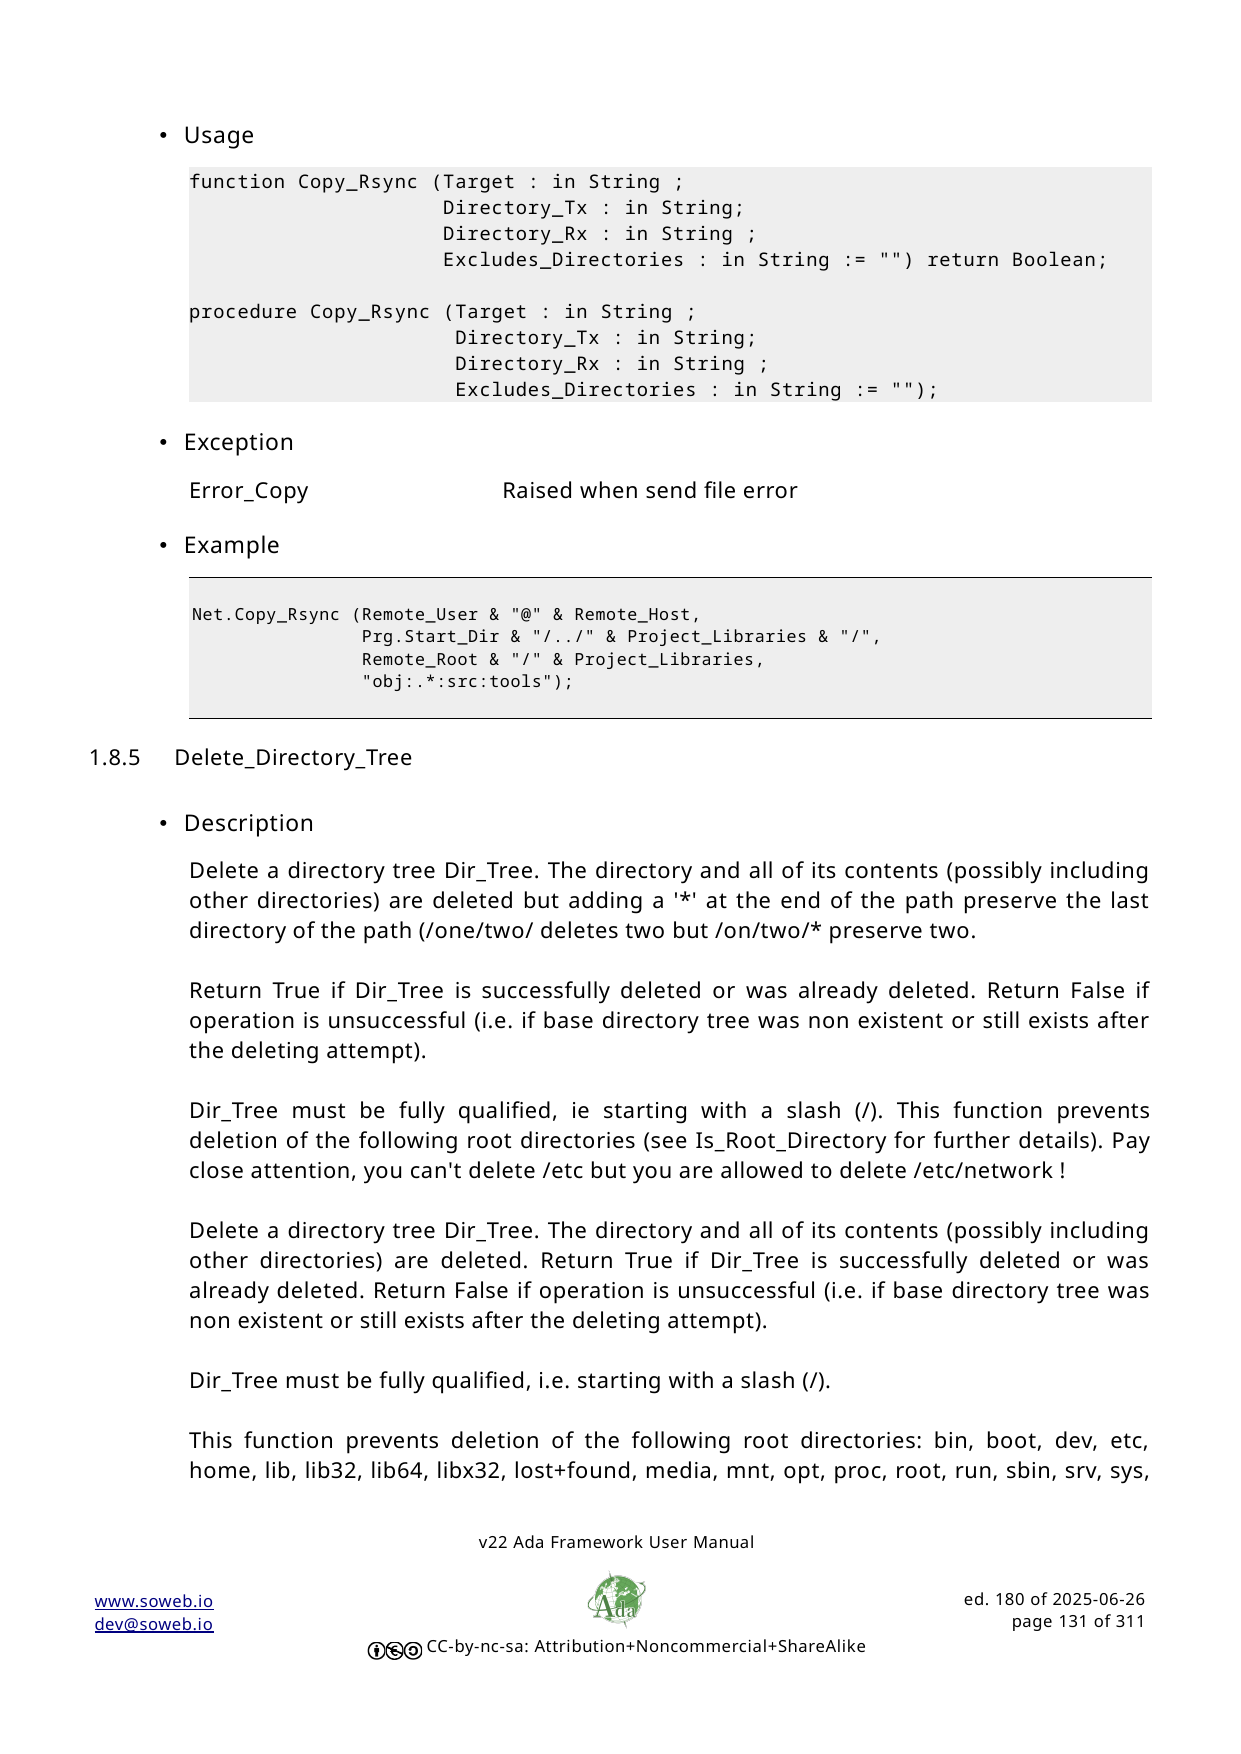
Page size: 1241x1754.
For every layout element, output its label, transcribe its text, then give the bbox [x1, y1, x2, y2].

text Delete a directory tree Dir_Tree. The directory and all of its contents (possibly including other directories) are deleted. Return True if Dir_Tree is successfully deleted or was already deleted. Return False if operation is unsuccessful (i.e. if base directory tree was non existent or still exists after the deleting attempt). [189, 1215, 1152, 1335]
subtitle Usage [159, 118, 1152, 150]
picture [587, 1570, 646, 1629]
subtitle Example [159, 528, 1152, 559]
picture [367, 1642, 423, 1660]
text function Copy_Rsync (Target : in String ; Directory_Tx : in String; Directory_Rx : in String ; Excludes_Directories : in String := "") return Boolean; procedure Copy_Rsync (Target : in String ; Directory_Tx : in String; Directory_Rx : in String ; Excludes_Directories : in String := ""); [189, 167, 1152, 402]
list "obj:.*:src:tools"); [189, 667, 1152, 718]
text Delete a directory tree Dir_Tree. The directory and all of its contents (possibly including other directories) are deleted but adding a '*' at the end of the path preserve the last directory of the path (/one/two/ deletes two but /on/two/* preserve two. [189, 855, 1152, 945]
subtitle Delete_Directory_Tree [88, 742, 1152, 783]
subtitle Description [159, 806, 1152, 838]
text This function prevents deletion of the following root directories: bin, boot, dev, etc, home, lib, lib32, lib64, libx32, lost+found, media, mnt, opt, proc, root, run, sbin, srv, sys, [189, 1425, 1152, 1485]
text Error_Copy Raised when send file error [189, 474, 1152, 504]
list Net.Copy_Rsync (Remote_User & "@" & Remote_Host, Prg.Start_Dir & "/../" & Project_Libraries & "/", Remote_Root & "/" & Project_Libraries, [189, 578, 1152, 667]
text Dir_Tree must be fully qualified, i.e. starting with a slash (/). [189, 1365, 1152, 1395]
text Return True if Dir_Tree is successfully deleted or was already deleted. Return False if operation is unsuccessful (i.e. if base directory tree was non existent or still exists after the deleting attempt). [189, 975, 1152, 1065]
text Dir_Tree must be fully qualified, ie starting with a slash (/). This function prevents deletion of the following root directories (see Is_Root_Directory for further details). Pay close attention, you can't delete /etc but you are allowed to delete /etc/network ! [189, 1095, 1152, 1185]
subtitle Exception [159, 426, 1152, 457]
